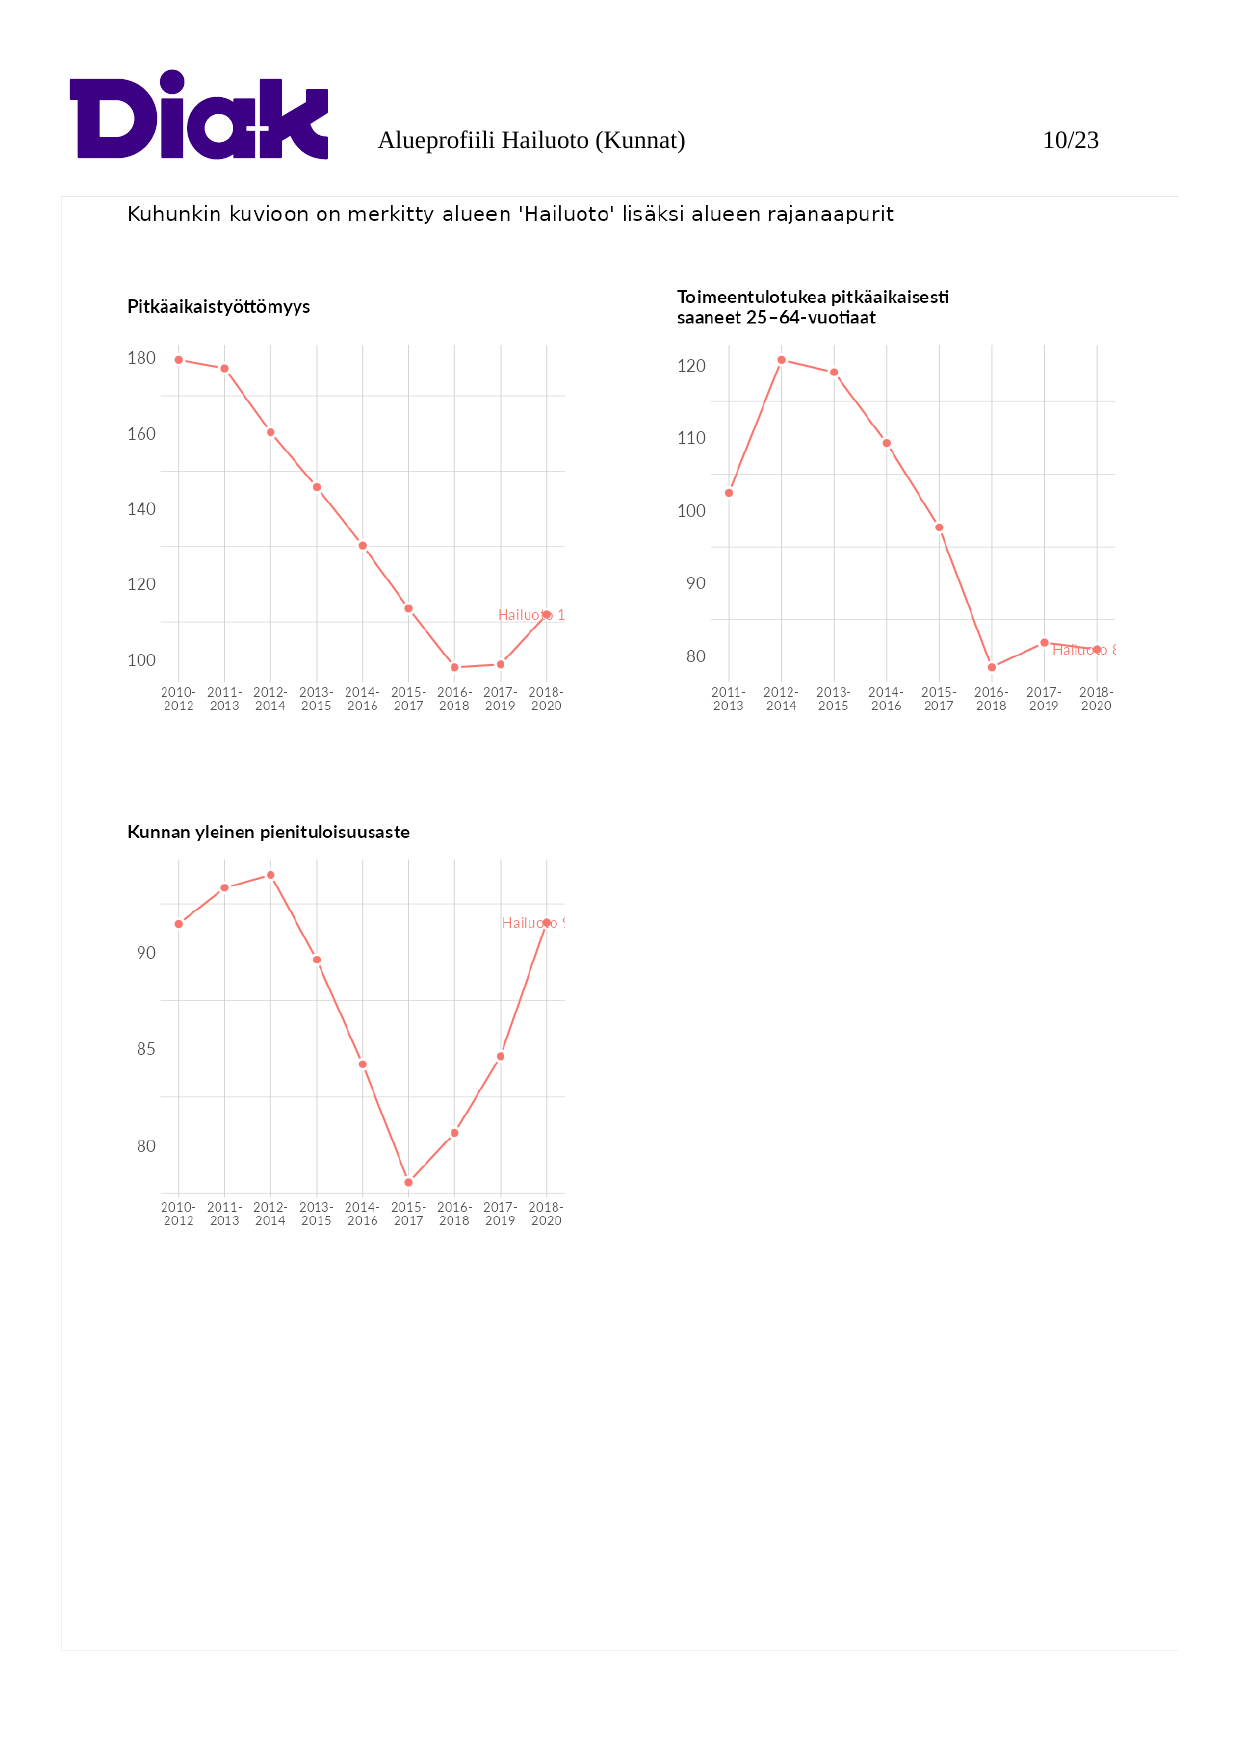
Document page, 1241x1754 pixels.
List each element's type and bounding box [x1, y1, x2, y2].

picture [61, 196, 1179, 1651]
